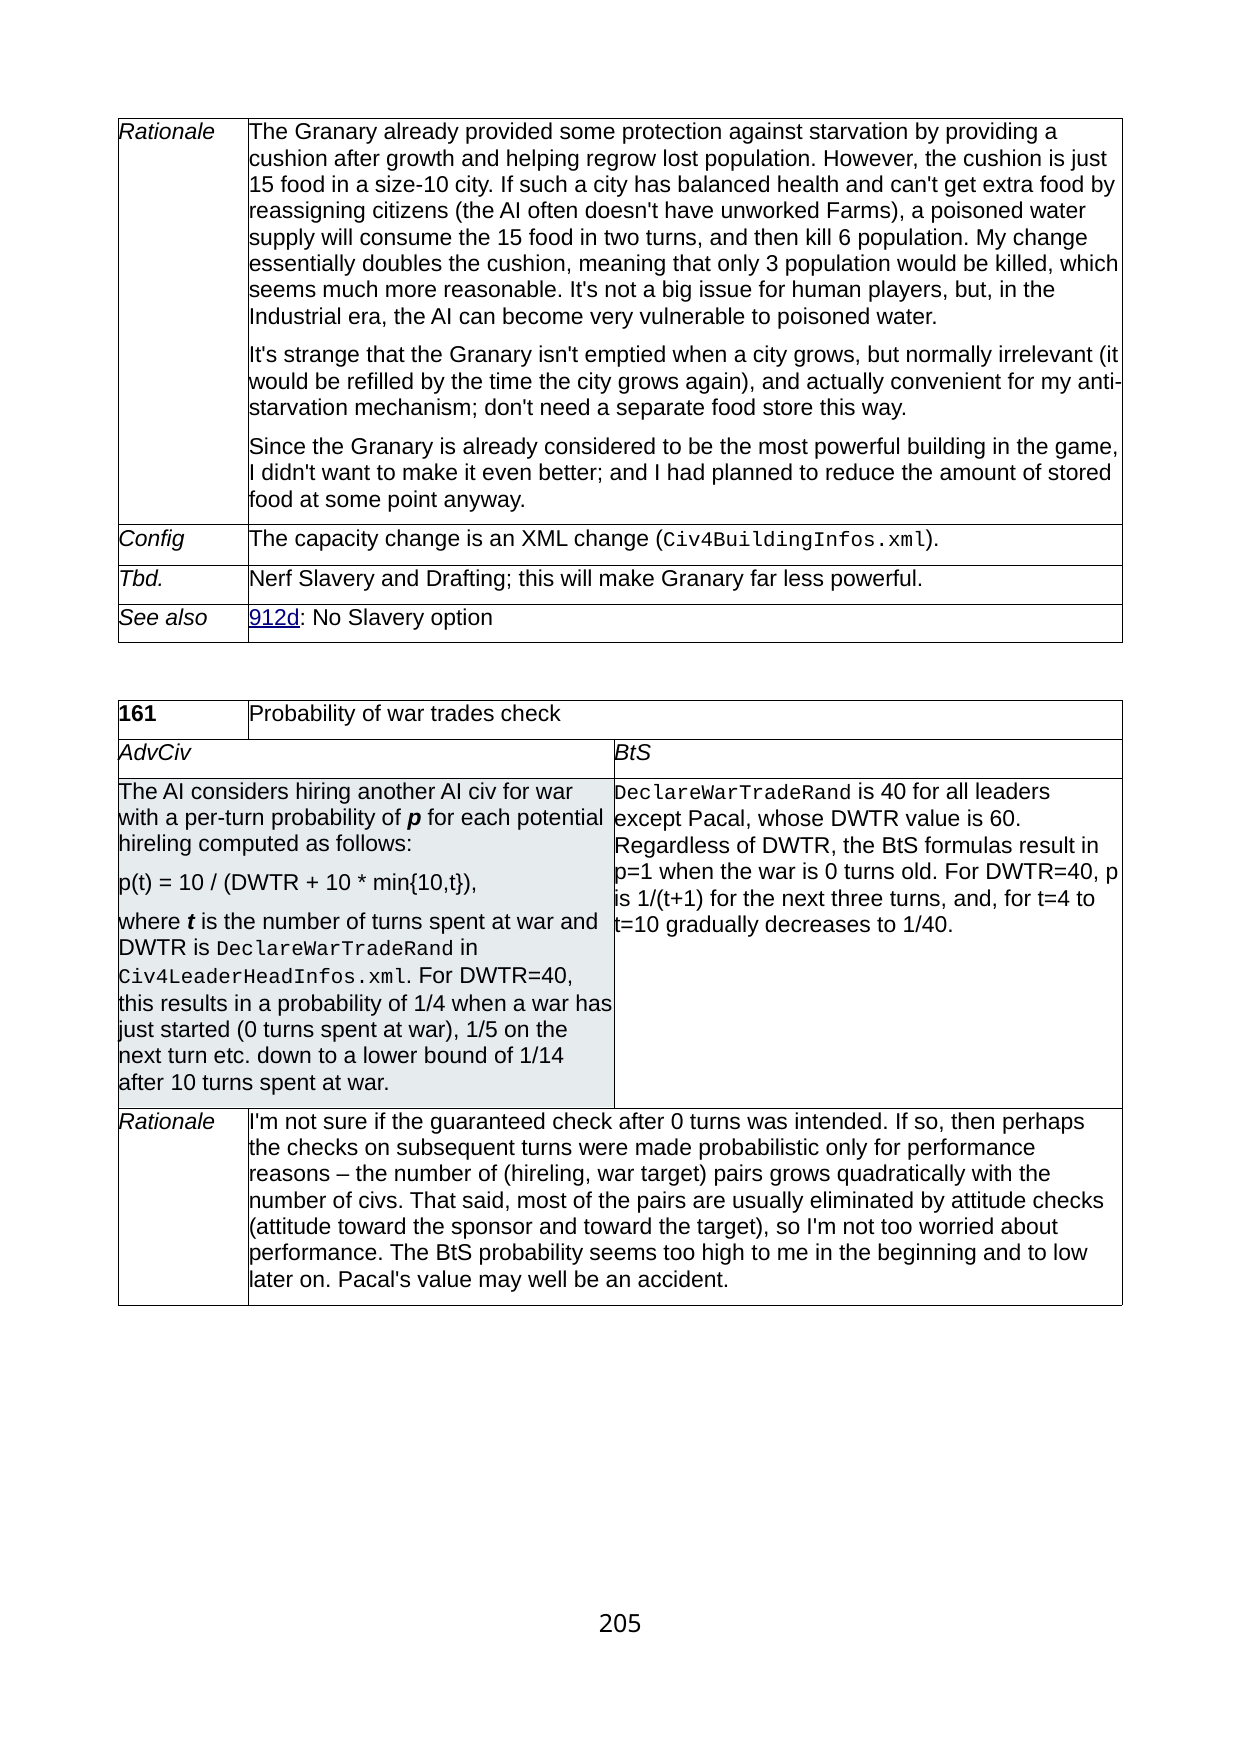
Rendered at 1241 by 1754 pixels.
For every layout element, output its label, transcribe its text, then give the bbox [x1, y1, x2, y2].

table_cell The Granary already provided some protection against starvation by providing a cushion after growth and helping regrow lost population. However, the cushion is just 15 food in a size-10 city. If such a city has balanced health and can't get extra food by reassigning citizens (the AI often doesn't have unworked Farms), a poisoned water supply will consume the 15 food in two turns, and then kill 6 population. My change essentially doubles the cushion, meaning that only 3 population would be killed, which seems much more reasonable. It's not a big issue for human players, but, in the Industrial era, the AI can become very vulnerable to poisoned water. It's strange that the Granary isn't emptied when a city grows, but normally irrelevant (it would be refilled by the time the city grows again), and actually convenient for my anti-starvation mechanism; don't need a separate food store this way. Since the Granary is already considered to be the most powerful building in the game, I didn't want to make it even better; and I had planned to reduce the amount of stored food at some point anyway. [249, 119, 1122, 524]
table_cell 912d: No Slavery option [249, 605, 1122, 642]
table_cell I'm not sure if the guaranteed check after 0 turns was intended. If so, then perhaps the checks on subsequent turns were made probabilistic only for performance reasons – the number of (hireling, war target) pairs grows quadratically with the number of civs. That said, most of the pairs are usually eliminated by attitude checks (attitude toward the sponsor and toward the target), so I'm not too worried about performance. The BtS probability seems too high to me in the beginning and to low later on. Pacal's value may well be an accident. [249, 1109, 1122, 1304]
table_cell AdvCiv [119, 740, 614, 778]
table_header Probability of war trades check [249, 701, 1122, 739]
table_cell The AI considers hiring another AI civ for war with a per-turn probability of p for each potential hireling computed as follows: p(t) = 10 / (DWTR + 10 * min{10,t}), where t is the number of turns spent at war and DWTR is DeclareWarTradeRand in Civ4LeaderHeadInfos.xml. For DWTR=40, this results in a probability of 1/4 when a war has just started (0 turns spent at war), 1/5 on the next turn etc. down to a lower bound of 1/14 after 10 turns spent at war. [119, 779, 614, 1107]
table_cell Tbd. [119, 566, 248, 603]
table_cell DeclareWarTradeRand is 40 for all leaders except Pacal, whose DWTR value is 60. Regardless of DWTR, the BtS formulas result in p=1 when the war is 0 turns old. For DWTR=40, p is 1/(t+1) for the next three turns, and, for t=4 to t=10 gradually decreases to 1/40. [615, 779, 1122, 1107]
table_cell BtS [615, 740, 1122, 778]
table_cell Rationale [119, 119, 248, 524]
table_cell Rationale [119, 1109, 248, 1304]
table_header 161 [119, 701, 248, 739]
table_cell Nerf Slavery and Drafting; this will make Granary far less powerful. [249, 566, 1122, 603]
table_cell The capacity change is an XML change (Civ4BuildingInfos.xml). [249, 525, 1122, 564]
table_cell Config [119, 525, 248, 564]
table_cell See also [119, 605, 248, 642]
